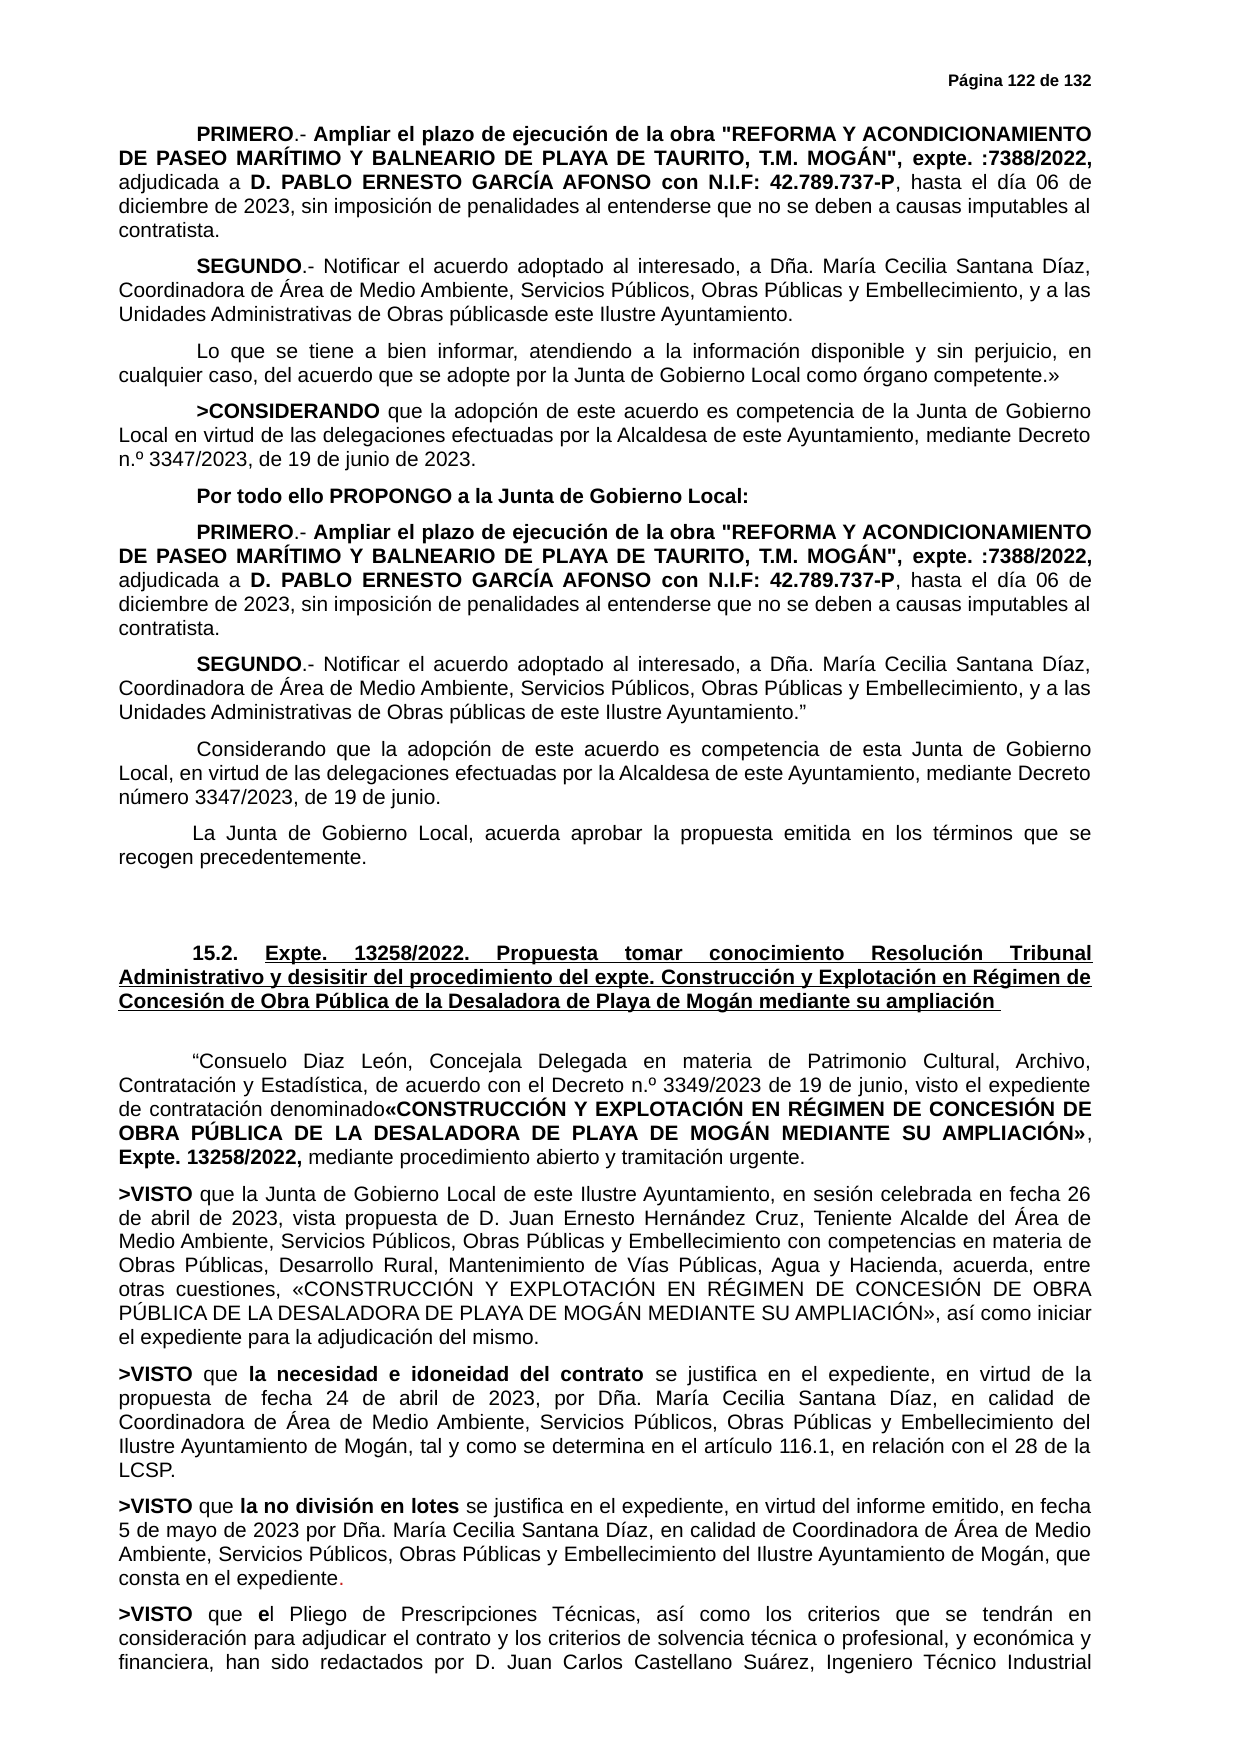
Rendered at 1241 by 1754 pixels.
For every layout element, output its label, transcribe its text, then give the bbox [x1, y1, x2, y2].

text >VISTO que la necesidad e idoneidad del contrato se justifica en el expediente, en virtud de la propuesta de fecha 24 de abril de 2023, por Dña. María Cecilia Santana Díaz, en calidad de Coordinadora de Área de Medio Ambiente, Servicios Públicos, Obras Públicas y Embellecimiento del Ilustre Ayuntamiento de Mogán, tal y como se determina en el artículo 116.1, en relación con el 28 de la LCSP. [118, 1362, 1092, 1481]
text SEGUNDO.- Notificar el acuerdo adoptado al interesado, a Dña. María Cecilia Santana Díaz, Coordinadora de Área de Medio Ambiente, Servicios Públicos, Obras Públicas y Embellecimiento, y a las Unidades Administrativas de Obras públicas de este Ilustre Ayuntamiento.” [118, 652, 1092, 724]
text PRIMERO.- Ampliar el plazo de ejecución de la obra "REFORMA Y ACONDICIONAMIENTO DE PASEO MARÍTIMO Y BALNEARIO DE PLAYA DE TAURITO, T.M. MOGÁN", expte. :7388/2022, adjudicada a D. PABLO ERNESTO GARCÍA AFONSO con N.I.F: 42.789.737-P, hasta el día 06 de diciembre de 2023, sin imposición de penalidades al entenderse que no se deben a causas imputables al contratista. [118, 520, 1092, 640]
text >VISTO que la no división en lotes se justifica en el expediente, en virtud del informe emitido, en fecha 5 de mayo de 2023 por Dña. María Cecilia Santana Díaz, en calidad de Coordinadora de Área de Medio Ambiente, Servicios Públicos, Obras Públicas y Embellecimiento del Ilustre Ayuntamiento de Mogán, que consta en el expediente. [118, 1494, 1092, 1590]
text >VISTO que la Junta de Gobierno Local de este Ilustre Ayuntamiento, en sesión celebrada en fecha 26 de abril de 2023, vista propuesta de D. Juan Ernesto Hernández Cruz, Teniente Alcalde del Área de Medio Ambiente, Servicios Públicos, Obras Públicas y Embellecimiento con competencias en materia de Obras Públicas, Desarrollo Rural, Mantenimiento de Vías Públicas, Agua y Hacienda, acuerda, entre otras cuestiones, «CONSTRUCCIÓN Y EXPLOTACIÓN EN RÉGIMEN DE CONCESIÓN DE OBRA PÚBLICA DE LA DESALADORA DE PLAYA DE MOGÁN MEDIANTE SU AMPLIACIÓN», así como iniciar el expediente para la adjudicación del mismo. [118, 1181, 1092, 1349]
text 15.2. Expte. 13258/2022. Propuesta tomar conocimiento Resolución Tribunal Administrativo y desisitir del procedimiento del expte. Construcción y Explotación en Régimen de [118, 941, 1092, 986]
text >VISTO que el Pliego de Prescripciones Técnicas, así como los criterios que se tendrán en consideración para adjudicar el contrato y los criterios de solvencia técnica o profesional, y económica y financiera, han sido redactados por D. Juan Carlos Castellano Suárez, Ingeniero Técnico Industrial [118, 1602, 1092, 1674]
text >CONSIDERANDO que la adopción de este acuerdo es competencia de la Junta de Gobierno Local en virtud de las delegaciones efectuadas por la Alcaldesa de este Ayuntamiento, mediante Decreto n.º 3347/2023, de 19 de junio de 2023. [118, 399, 1092, 471]
text Concesión de Obra Pública de la Desaladora de Playa de Mogán mediante su ampliación [118, 987, 1092, 1013]
text SEGUNDO.- Notificar el acuerdo adoptado al interesado, a Dña. María Cecilia Santana Díaz, Coordinadora de Área de Medio Ambiente, Servicios Públicos, Obras Públicas y Embellecimiento, y a las Unidades Administrativas de Obras públicasde este Ilustre Ayuntamiento. [118, 254, 1092, 326]
text La Junta de Gobierno Local, acuerda aprobar la propuesta emitida en los términos que se recogen precedentemente. [118, 821, 1092, 869]
text Por todo ello PROPONGO a la Junta de Gobierno Local: [118, 483, 1092, 507]
text Considerando que la adopción de este acuerdo es competencia de esta Junta de Gobierno Local, en virtud de las delegaciones efectuadas por la Alcaldesa de este Ayuntamiento, mediante Decreto número 3347/2023, de 19 de junio. [118, 737, 1092, 808]
text Lo que se tiene a bien informar, atendiendo a la información disponible y sin perjuicio, en cualquier caso, del acuerdo que se adopte por la Junta de Gobierno Local como órgano competente.» [118, 339, 1092, 387]
text “Consuelo Diaz León, Concejala Delegada en materia de Patrimonio Cultural, Archivo, Contratación y Estadística, de acuerdo con el Decreto n.º 3349/2023 de 19 de junio, visto el expediente de contratación denominado«CONSTRUCCIÓN Y EXPLOTACIÓN EN RÉGIMEN DE CONCESIÓN DE OBRA PÚBLICA DE LA DESALADORA DE PLAYA DE MOGÁN MEDIANTE SU AMPLIACIÓN», Expte. 13258/2022, mediante procedimiento abierto y tramitación urgente. [118, 1049, 1092, 1169]
text PRIMERO.- Ampliar el plazo de ejecución de la obra "REFORMA Y ACONDICIONAMIENTO DE PASEO MARÍTIMO Y BALNEARIO DE PLAYA DE TAURITO, T.M. MOGÁN", expte. :7388/2022, adjudicada a D. PABLO ERNESTO GARCÍA AFONSO con N.I.F: 42.789.737-P, hasta el día 06 de diciembre de 2023, sin imposición de penalidades al entenderse que no se deben a causas imputables al contratista. [118, 122, 1092, 242]
